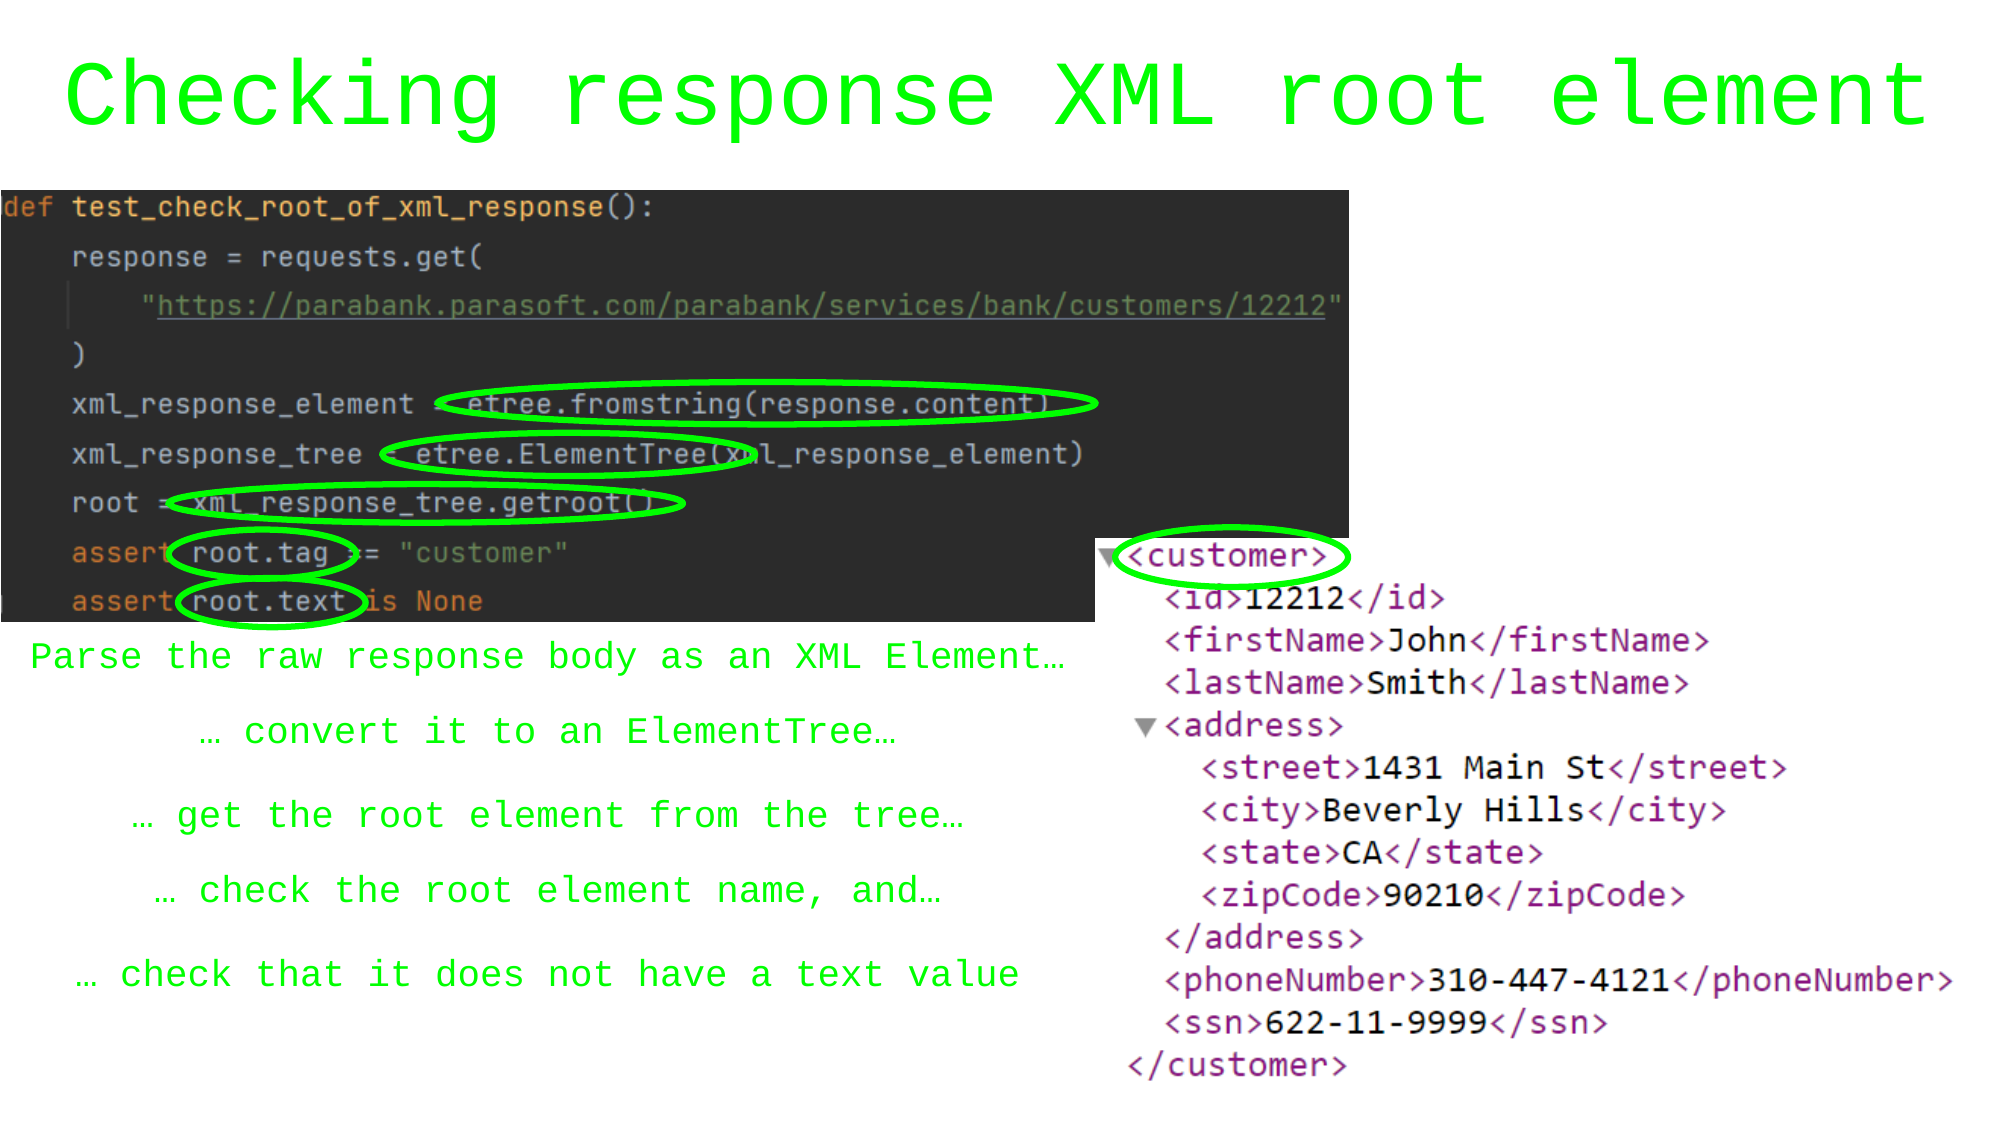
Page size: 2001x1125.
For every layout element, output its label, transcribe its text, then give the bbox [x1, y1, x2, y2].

title Checking response XML root element [0, 0, 1999, 190]
picture [182, 582, 362, 614]
text_box … check that it does not have a text value [0, 932, 1096, 1017]
picture [1, 190, 1961, 1093]
picture [172, 533, 353, 575]
text_box … check the root element name, and… [0, 848, 1096, 932]
text_box … get the root element from the tree… [0, 773, 1096, 848]
text_box … convert it to an ElementTree… [0, 689, 1095, 773]
text_box Parse the raw response body as an XML Element… [0, 614, 1095, 689]
